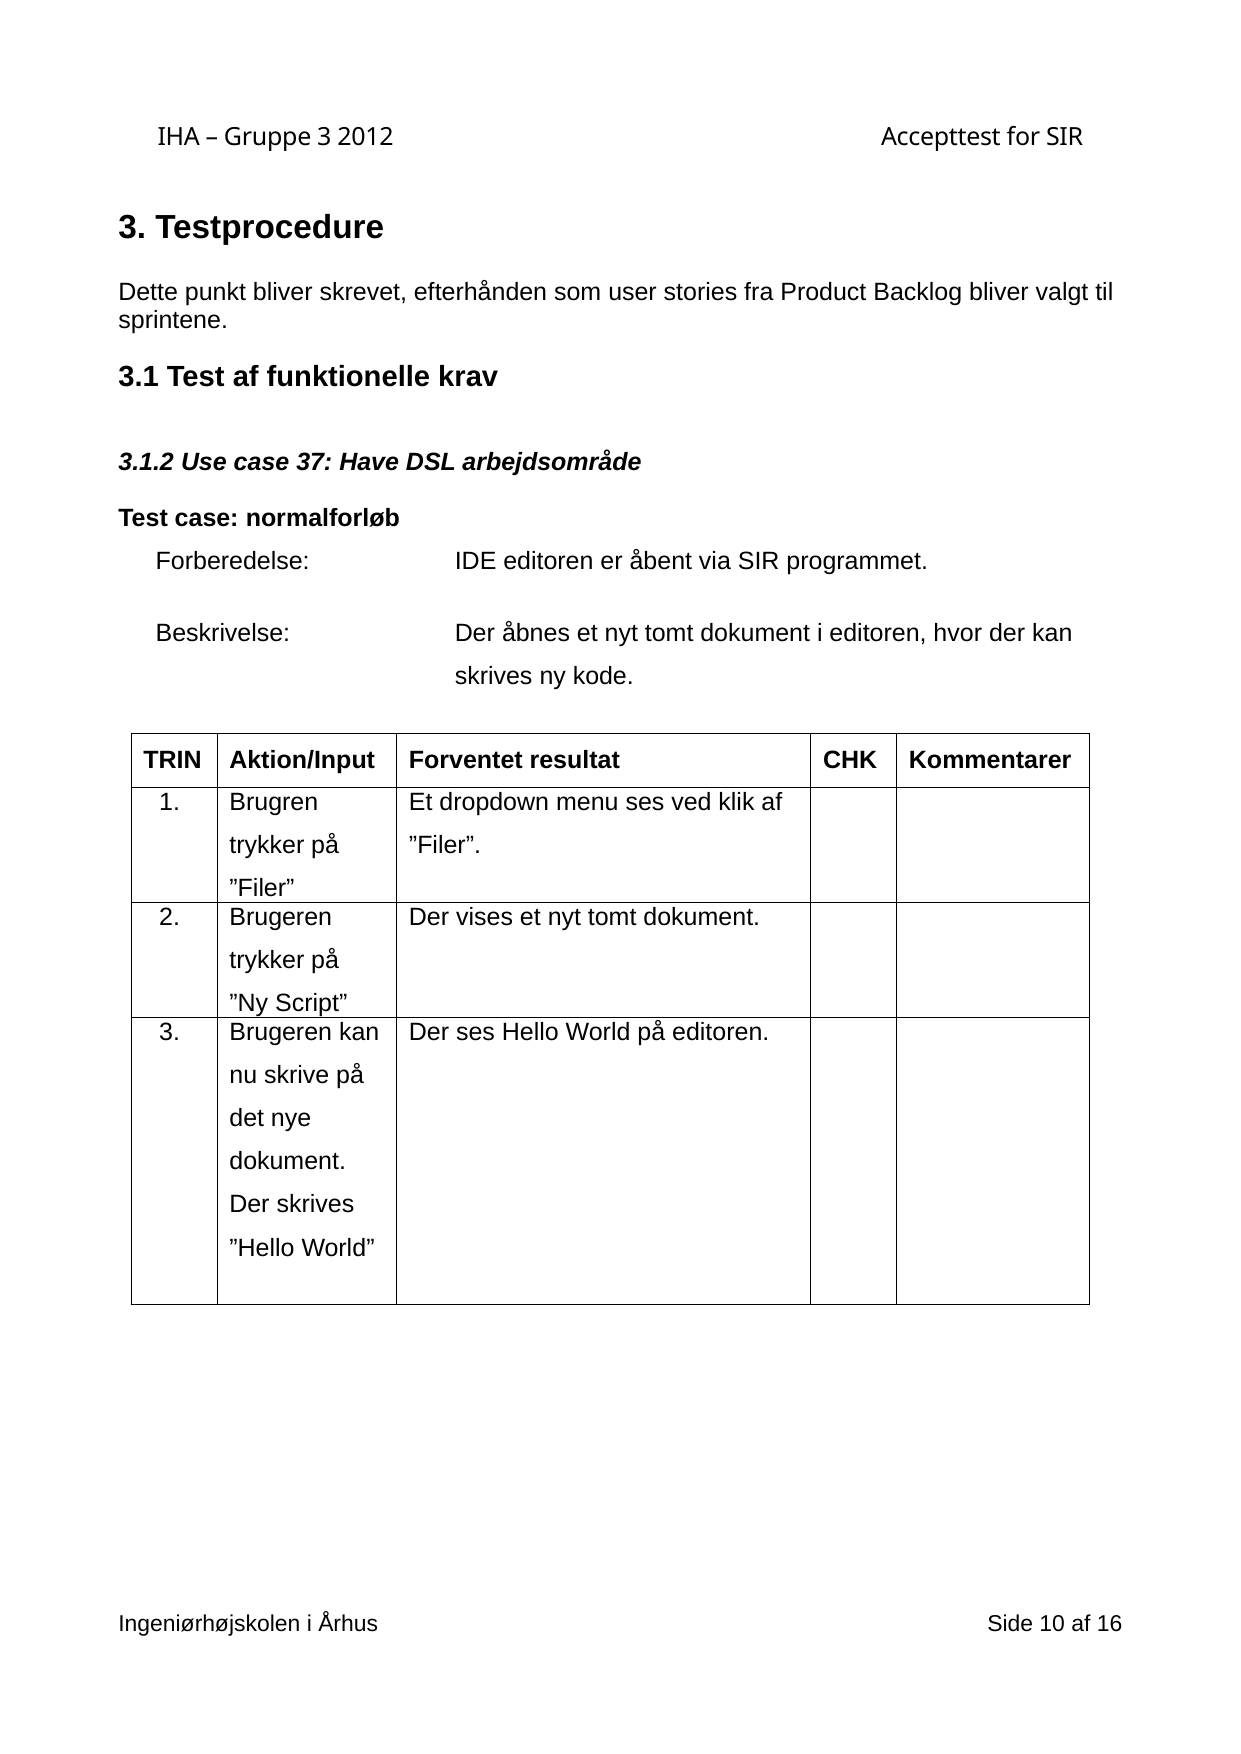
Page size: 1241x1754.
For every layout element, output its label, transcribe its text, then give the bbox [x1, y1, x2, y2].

table_cell Der åbnes et nyt tomt dokument i editoren, hvor der kan skrives ny kode. [443, 618, 1089, 689]
table_cell Brugeren kan nu skrive på det nye dokument. Der skrives ”Hello World” [218, 1018, 396, 1304]
table_cell Brugren trykker på ”Filer” [218, 788, 396, 902]
table_header Kommentarer [897, 734, 1089, 787]
table_cell [132, 788, 217, 902]
table_cell [897, 788, 1089, 902]
text Dette punkt bliver skrevet, efterhånden som user stories fra Product Backlog bliver valgt til sprintene. [118, 277, 1122, 334]
table_header TRIN [132, 734, 217, 787]
table_header Forventet resultat [397, 734, 810, 787]
text Test case: normalforløb [118, 503, 1122, 531]
table_cell Der ses Hello World på editoren. [397, 1018, 810, 1304]
table_cell Brugeren trykker på ”Ny Script” [218, 903, 396, 1017]
subtitle 3.1.2 Use case 37: Have DSL arbejdsområde [118, 447, 1122, 476]
table_cell [811, 788, 896, 902]
table_cell [811, 903, 896, 1017]
table_header Aktion/Input [218, 734, 396, 787]
table_cell [897, 1018, 1089, 1304]
table_cell [132, 903, 217, 1017]
subtitle 3. Testprocedure [118, 207, 1122, 245]
table_cell [132, 1018, 217, 1304]
table_cell [897, 903, 1089, 1017]
table_header Forberedelse: [144, 546, 443, 618]
subtitle 3.1 Test af funktionelle krav [118, 359, 1122, 393]
table_cell Beskrivelse: [144, 618, 443, 689]
table_cell Der vises et nyt tomt dokument. [397, 903, 810, 1017]
table_header IDE editoren er åbent via SIR programmet. [443, 546, 1089, 618]
table_header CHK [811, 734, 896, 787]
table_cell Et dropdown menu ses ved klik af ”Filer”. [397, 788, 810, 902]
table_cell [811, 1018, 896, 1304]
